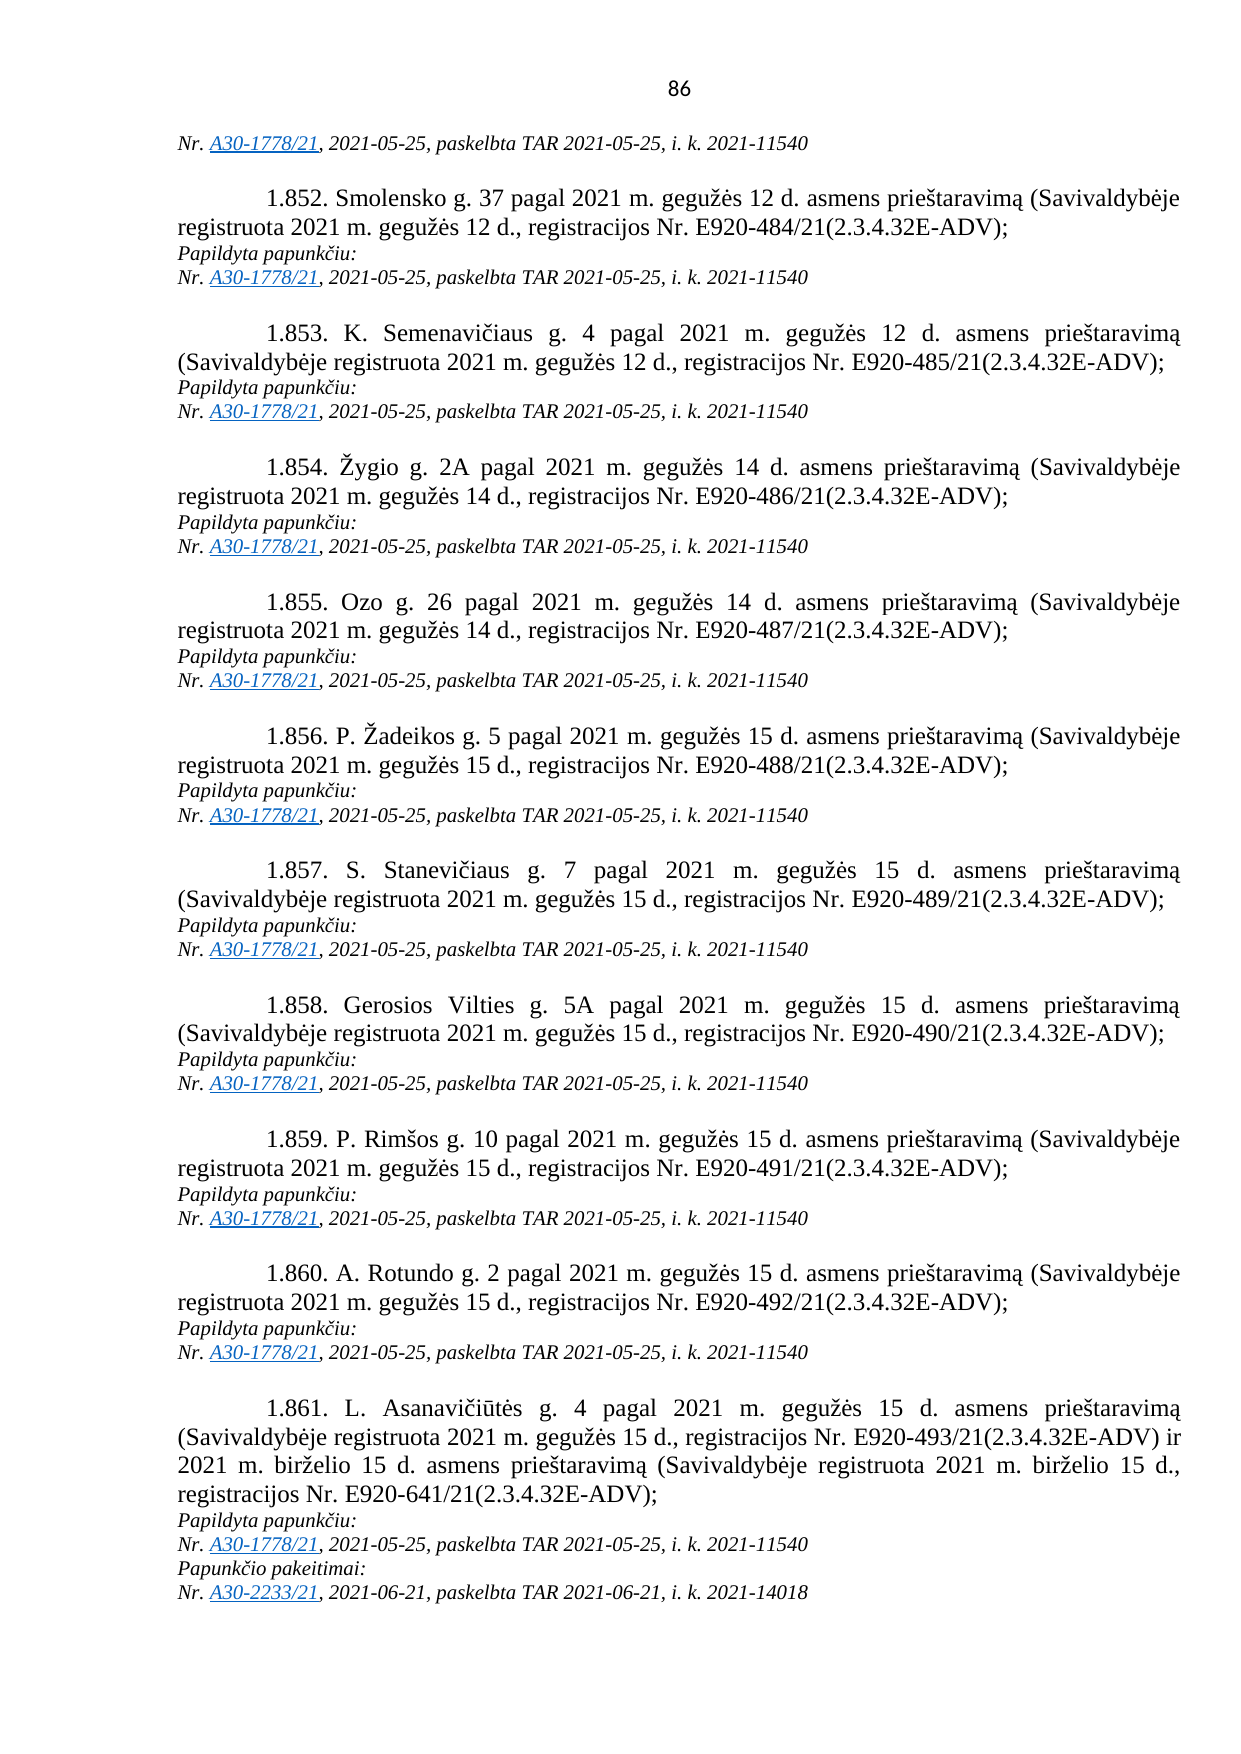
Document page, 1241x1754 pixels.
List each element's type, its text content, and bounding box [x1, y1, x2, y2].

text Nr. A30-1778/21, 2021-05-25, paskelbta TAR 2021-05-25, i. k. 2021-11540 [177, 1340, 1181, 1364]
text Nr. A30-1778/21, 2021-05-25, paskelbta TAR 2021-05-25, i. k. 2021-11540 [177, 1532, 1181, 1556]
text 1.854. Žygio g. 2A pagal 2021 m. gegužės 14 d. asmens prieštaravimą (Savivaldybėje registruota 2021 m. gegužės 14 d., registracijos Nr. E920-486/21(2.3.4.32E-ADV); [177, 452, 1181, 510]
text Nr. A30-1778/21, 2021-05-25, paskelbta TAR 2021-05-25, i. k. 2021-11540 [177, 802, 1181, 827]
text Papildyta papunkčiu: [177, 1047, 1181, 1071]
text Nr. A30-1778/21, 2021-05-25, paskelbta TAR 2021-05-25, i. k. 2021-11540 [177, 131, 1181, 155]
text 1.858. Gerosios Vilties g. 5A pagal 2021 m. gegužės 15 d. asmens prieštaravimą (Savivaldybėje registruota 2021 m. gegužės 15 d., registracijos Nr. E920-490/21(2.3.4.32E-ADV); [177, 990, 1181, 1047]
text 1.859. P. Rimšos g. 10 pagal 2021 m. gegužės 15 d. asmens prieštaravimą (Savivaldybėje registruota 2021 m. gegužės 15 d., registracijos Nr. E920-491/21(2.3.4.32E-ADV); [177, 1124, 1181, 1182]
text Papildyta papunkčiu: [177, 241, 1181, 265]
text 1.857. S. Stanevičiaus g. 7 pagal 2021 m. gegužės 15 d. asmens prieštaravimą (Savivaldybėje registruota 2021 m. gegužės 15 d., registracijos Nr. E920-489/21(2.3.4.32E-ADV); [177, 855, 1181, 913]
text Papunkčio pakeitimai: [177, 1556, 1181, 1580]
text Papildyta papunkčiu: [177, 1316, 1181, 1340]
text Nr. A30-1778/21, 2021-05-25, paskelbta TAR 2021-05-25, i. k. 2021-11540 [177, 668, 1181, 692]
text Papildyta papunkčiu: [177, 644, 1181, 668]
text Nr. A30-1778/21, 2021-05-25, paskelbta TAR 2021-05-25, i. k. 2021-11540 [177, 399, 1181, 423]
text 1.856. P. Žadeikos g. 5 pagal 2021 m. gegužės 15 d. asmens prieštaravimą (Savivaldybėje registruota 2021 m. gegužės 15 d., registracijos Nr. E920-488/21(2.3.4.32E-ADV); [177, 721, 1181, 778]
text 1.861. L. Asanavičiūtės g. 4 pagal 2021 m. gegužės 15 d. asmens prieštaravimą (Savivaldybėje registruota 2021 m. gegužės 15 d., registracijos Nr. E920-493/21(2.3.4.32E-ADV) ir 2021 m. birželio 15 d. asmens prieštaravimą (Savivaldybėje registruota 2021 m. birželio 15 d., registracijos Nr. E920-641/21(2.3.4.32E-ADV); [177, 1393, 1181, 1508]
text Papildyta papunkčiu: [177, 510, 1181, 534]
text 1.852. Smolensko g. 37 pagal 2021 m. gegužės 12 d. asmens prieštaravimą (Savivaldybėje registruota 2021 m. gegužės 12 d., registracijos Nr. E920-484/21(2.3.4.32E-ADV); [177, 183, 1181, 241]
text Papildyta papunkčiu: [177, 1182, 1181, 1206]
text Nr. A30-1778/21, 2021-05-25, paskelbta TAR 2021-05-25, i. k. 2021-11540 [177, 937, 1181, 961]
text Nr. A30-2233/21, 2021-06-21, paskelbta TAR 2021-06-21, i. k. 2021-14018 [177, 1580, 1181, 1604]
text Papildyta papunkčiu: [177, 778, 1181, 802]
text Nr. A30-1778/21, 2021-05-25, paskelbta TAR 2021-05-25, i. k. 2021-11540 [177, 265, 1181, 289]
text Papildyta papunkčiu: [177, 375, 1181, 399]
text Papildyta papunkčiu: [177, 913, 1181, 937]
text Papildyta papunkčiu: [177, 1508, 1181, 1532]
text 1.855. Ozo g. 26 pagal 2021 m. gegužės 14 d. asmens prieštaravimą (Savivaldybėje registruota 2021 m. gegužės 14 d., registracijos Nr. E920-487/21(2.3.4.32E-ADV); [177, 587, 1181, 644]
text Nr. A30-1778/21, 2021-05-25, paskelbta TAR 2021-05-25, i. k. 2021-11540 [177, 1071, 1181, 1095]
text 1.853. K. Semenavičiaus g. 4 pagal 2021 m. gegužės 12 d. asmens prieštaravimą (Savivaldybėje registruota 2021 m. gegužės 12 d., registracijos Nr. E920-485/21(2.3.4.32E-ADV); [177, 318, 1181, 375]
text Nr. A30-1778/21, 2021-05-25, paskelbta TAR 2021-05-25, i. k. 2021-11540 [177, 1206, 1181, 1230]
text Nr. A30-1778/21, 2021-05-25, paskelbta TAR 2021-05-25, i. k. 2021-11540 [177, 534, 1181, 558]
text 1.860. A. Rotundo g. 2 pagal 2021 m. gegužės 15 d. asmens prieštaravimą (Savivaldybėje registruota 2021 m. gegužės 15 d., registracijos Nr. E920-492/21(2.3.4.32E-ADV); [177, 1258, 1181, 1316]
